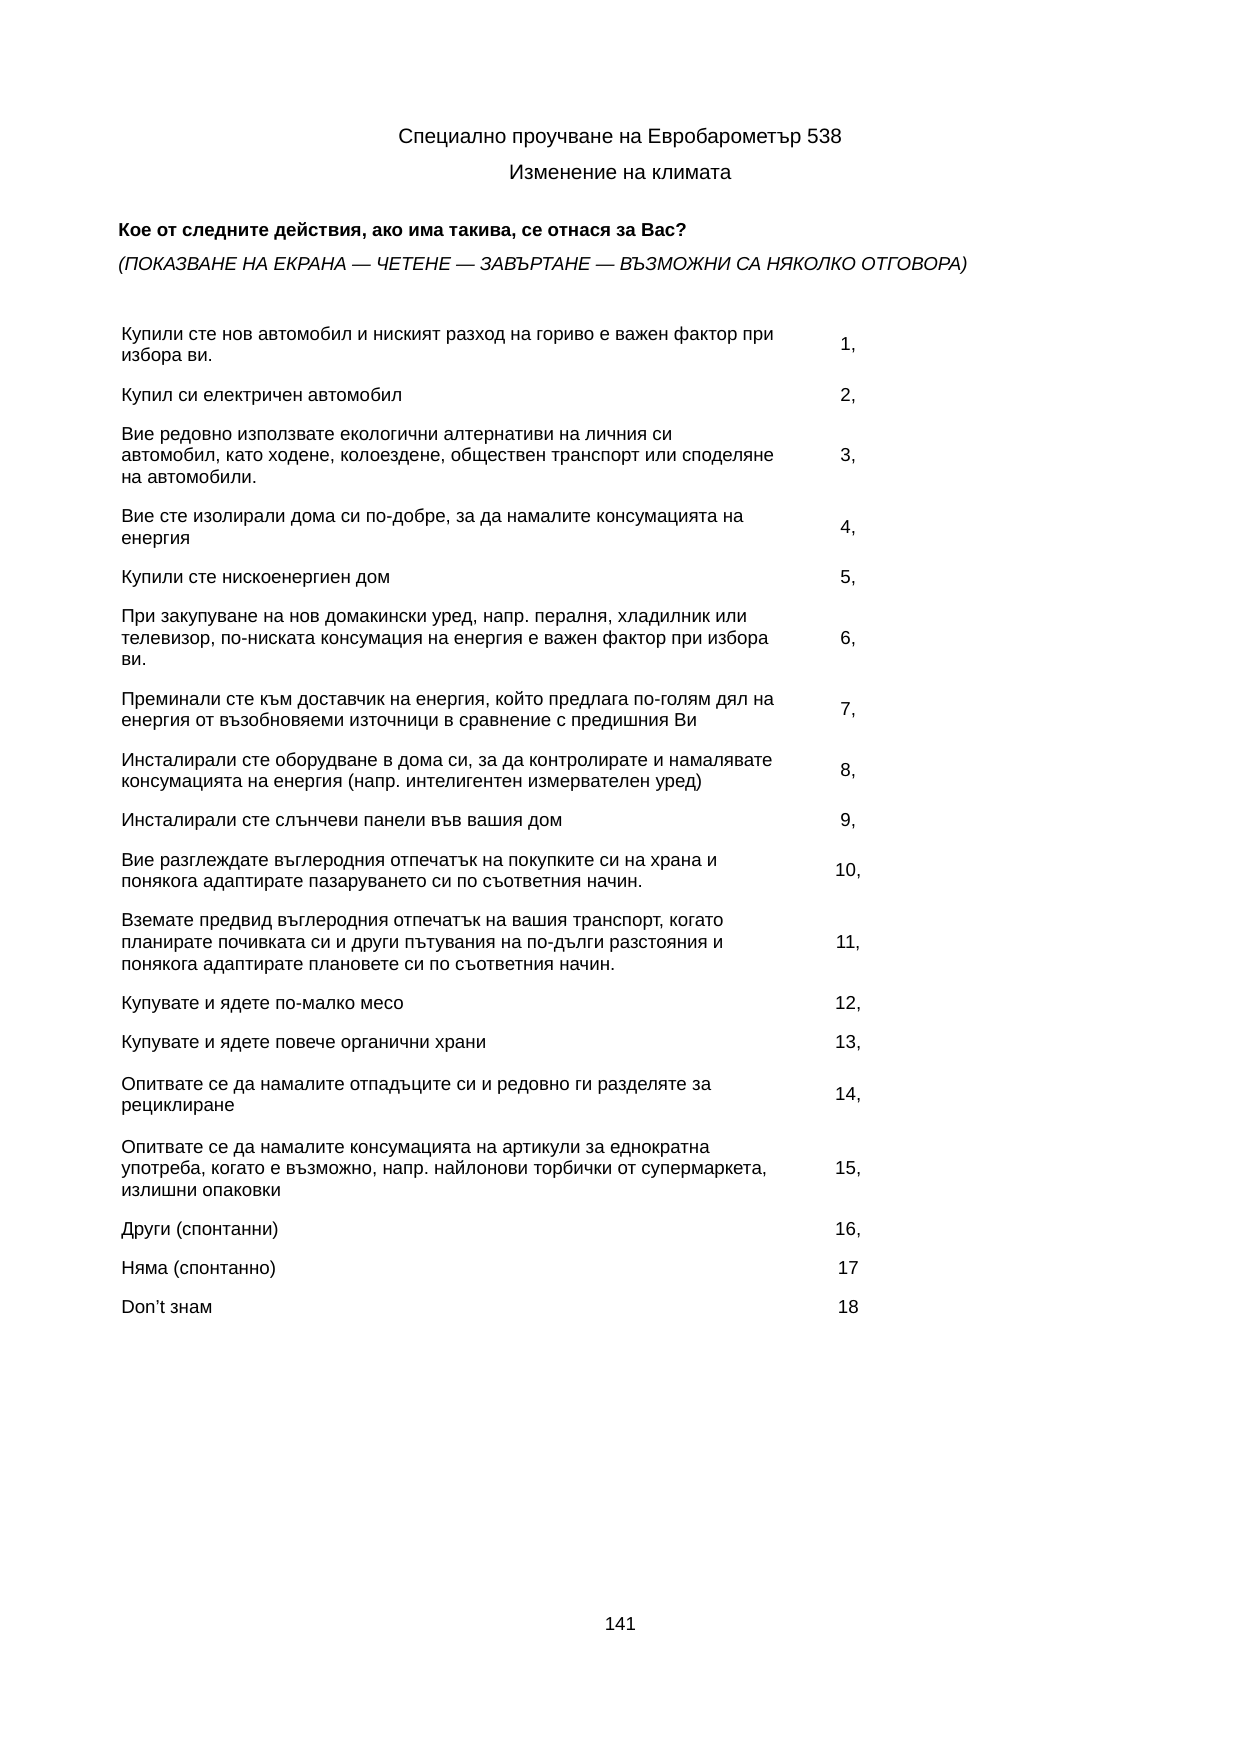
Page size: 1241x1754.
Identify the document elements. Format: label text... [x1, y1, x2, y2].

table_cell 15, [779, 1127, 917, 1209]
table_cell Преминали сте към доставчик на енергия, който предлага по-голям дял на енергия от възобновяеми източници в сравнение с предишния Ви [118, 679, 779, 739]
table_cell 11, [779, 900, 917, 983]
table_cell 6, [779, 596, 917, 679]
table_header 1, [779, 314, 917, 374]
table_cell Купувате и ядете повече органични храни [118, 1022, 779, 1061]
table_cell Вие разглеждате въглеродния отпечатък на покупките си на храна и понякога адаптирате пазаруването си по съответния начин. [118, 840, 779, 900]
table_cell Инсталирали сте слънчеви панели във вашия дом [118, 800, 779, 839]
table_cell Опитвате се да намалите отпадъците си и редовно ги разделяте за рециклиране [118, 1061, 779, 1127]
text Кое от следните действия, ако има такива, се отнася за Вас? [118, 219, 1122, 241]
table_cell 5, [779, 557, 917, 596]
table_cell Don’t знам [118, 1288, 779, 1327]
table_cell 18 [779, 1288, 917, 1327]
table_cell Вие сте изолирали дома си по-добре, за да намалите консумацията на енергия [118, 496, 779, 557]
table_cell При закупуване на нов домакински уред, напр. пералня, хладилник или телевизор, по-ниската консумация на енергия е важен фактор при избора ви. [118, 596, 779, 679]
table_cell 12, [779, 983, 917, 1022]
table_cell Други (спонтанни) [118, 1209, 779, 1248]
table_cell 14, [779, 1061, 917, 1127]
table_cell Купувате и ядете по-малко месо [118, 983, 779, 1022]
table_cell 16, [779, 1209, 917, 1248]
text (ПОКАЗВАНЕ НА ЕКРАНА — ЧЕТЕНЕ — ЗАВЪРТАНЕ — ВЪЗМОЖНИ СА НЯКОЛКО ОТГОВОРА) [118, 253, 1122, 274]
table_cell 3, [779, 414, 917, 496]
table_cell Купил си електричен автомобил [118, 375, 779, 414]
table_header Купили сте нов автомобил и ниският разход на гориво е важен фактор при избора ви. [118, 314, 779, 374]
table_cell 7, [779, 679, 917, 739]
table_cell Купили сте нискоенергиен дом [118, 557, 779, 596]
table_cell Опитвате се да намалите консумацията на артикули за еднократна употреба, когато е възможно, напр. найлонови торбички от супермаркета, излишни опаковки [118, 1127, 779, 1209]
table_cell Няма (спонтанно) [118, 1248, 779, 1287]
table_cell Вие редовно използвате екологични алтернативи на личния си автомобил, като ходене, колоездене, обществен транспорт или споделяне на автомобили. [118, 414, 779, 496]
table_cell 10, [779, 840, 917, 900]
table_cell Инсталирали сте оборудване в дома си, за да контролирате и намалявате консумацията на енергия (напр. интелигентен измервателен уред) [118, 740, 779, 800]
table_cell 4, [779, 496, 917, 557]
table_cell Вземате предвид въглеродния отпечатък на вашия транспорт, когато планирате почивката си и други пътувания на по-дълги разстояния и понякога адаптирате плановете си по съответния начин. [118, 900, 779, 983]
table_cell 13, [779, 1022, 917, 1061]
table_cell 2, [779, 375, 917, 414]
table_cell 17 [779, 1248, 917, 1287]
table_cell 9, [779, 800, 917, 839]
table_cell 8, [779, 740, 917, 800]
